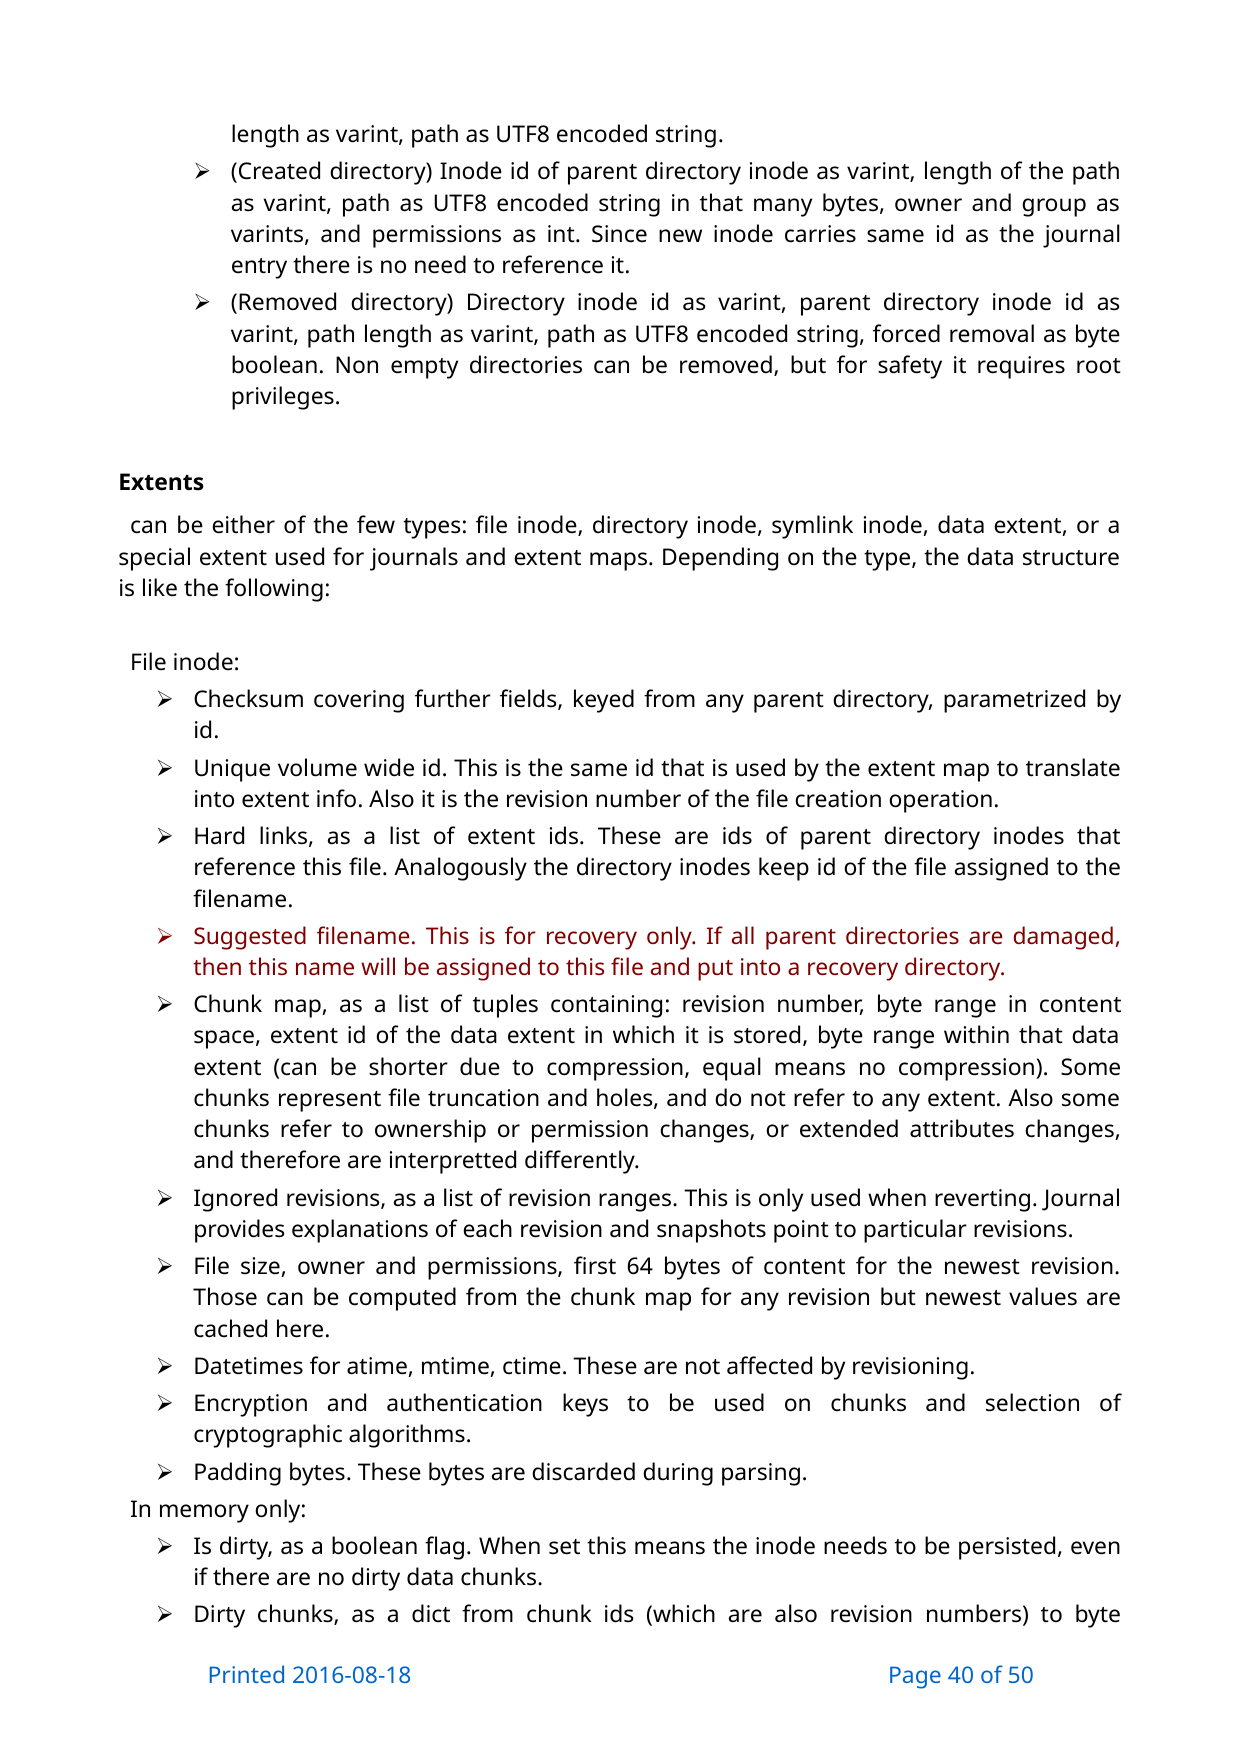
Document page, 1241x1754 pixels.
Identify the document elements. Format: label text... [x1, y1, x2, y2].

list (Created directory) Inode id of parent directory inode as varint, length of the path as varint, path as UTF8 encoded string in that many bytes, owner and group as varints, and permissions as int. Since new inode carries same id as the journal entry there is no need to reference it. [193, 155, 1122, 280]
list Unique volume wide id. This is the same id that is used by the extent map to translate into extent info. Also it is the revision number of the file creation operation. [156, 752, 1122, 814]
list Ignored revisions, as a list of revision ranges. This is only used when reverting. Journal provides explanations of each revision and snapshots point to particular revisions. [156, 1182, 1122, 1244]
list Hard links, as a list of extent ids. These are ids of parent directory inodes that reference this file. Analogously the directory inodes keep id of the file assigned to the filename. [156, 820, 1122, 914]
list Chunk map, as a list of tuples containing: revision number, byte range in content space, extent id of the data extent in which it is stored, byte range within that data extent (can be shorter due to compression, equal means no compression). Some chunks represent file truncation and holes, and do not refer to any extent. Also some chunks refer to ownership or permission changes, or extended attributes changes, and therefore are interpretted differently. [156, 988, 1122, 1176]
subtitle Extents [118, 466, 1122, 497]
list Is dirty, as a boolean flag. When set this means the inode needs to be persisted, even if there are no dirty data chunks. [156, 1530, 1122, 1592]
text In memory only: [118, 1493, 1122, 1524]
text File inode: [118, 646, 1122, 677]
list Suggested filename. This is for recovery only. If all parent directories are damaged, then this name will be assigned to this file and put into a recovery directory. [156, 920, 1122, 982]
list File size, owner and permissions, first 64 bytes of content for the newest revision. Those can be computed from the chunk map for any revision but newest values are cached here. [156, 1250, 1122, 1344]
list length as varint, path as UTF8 encoded string. [193, 118, 1122, 149]
list (Removed directory) Directory inode id as varint, parent directory inode id as varint, path length as varint, path as UTF8 encoded string, forced removal as byte boolean. Non empty directories can be removed, but for safety it requires root privileges. [193, 286, 1122, 411]
list Datetimes for atime, mtime, ctime. These are not affected by revisioning. [156, 1350, 1122, 1381]
text can be either of the few types: file inode, directory inode, symlink inode, data extent, or a special extent used for journals and extent maps. Depending on the type, the data structure is like the following: [118, 509, 1122, 603]
list Dirty chunks, as a dict from chunk ids (which are also revision numbers) to byte [156, 1598, 1122, 1629]
list Encryption and authentication keys to be used on chunks and selection of cryptographic algorithms. [156, 1387, 1122, 1449]
list Padding bytes. These bytes are discarded during parsing. [156, 1455, 1122, 1487]
list Checksum covering further fields, keyed from any parent directory, parametrized by id. [156, 683, 1122, 746]
